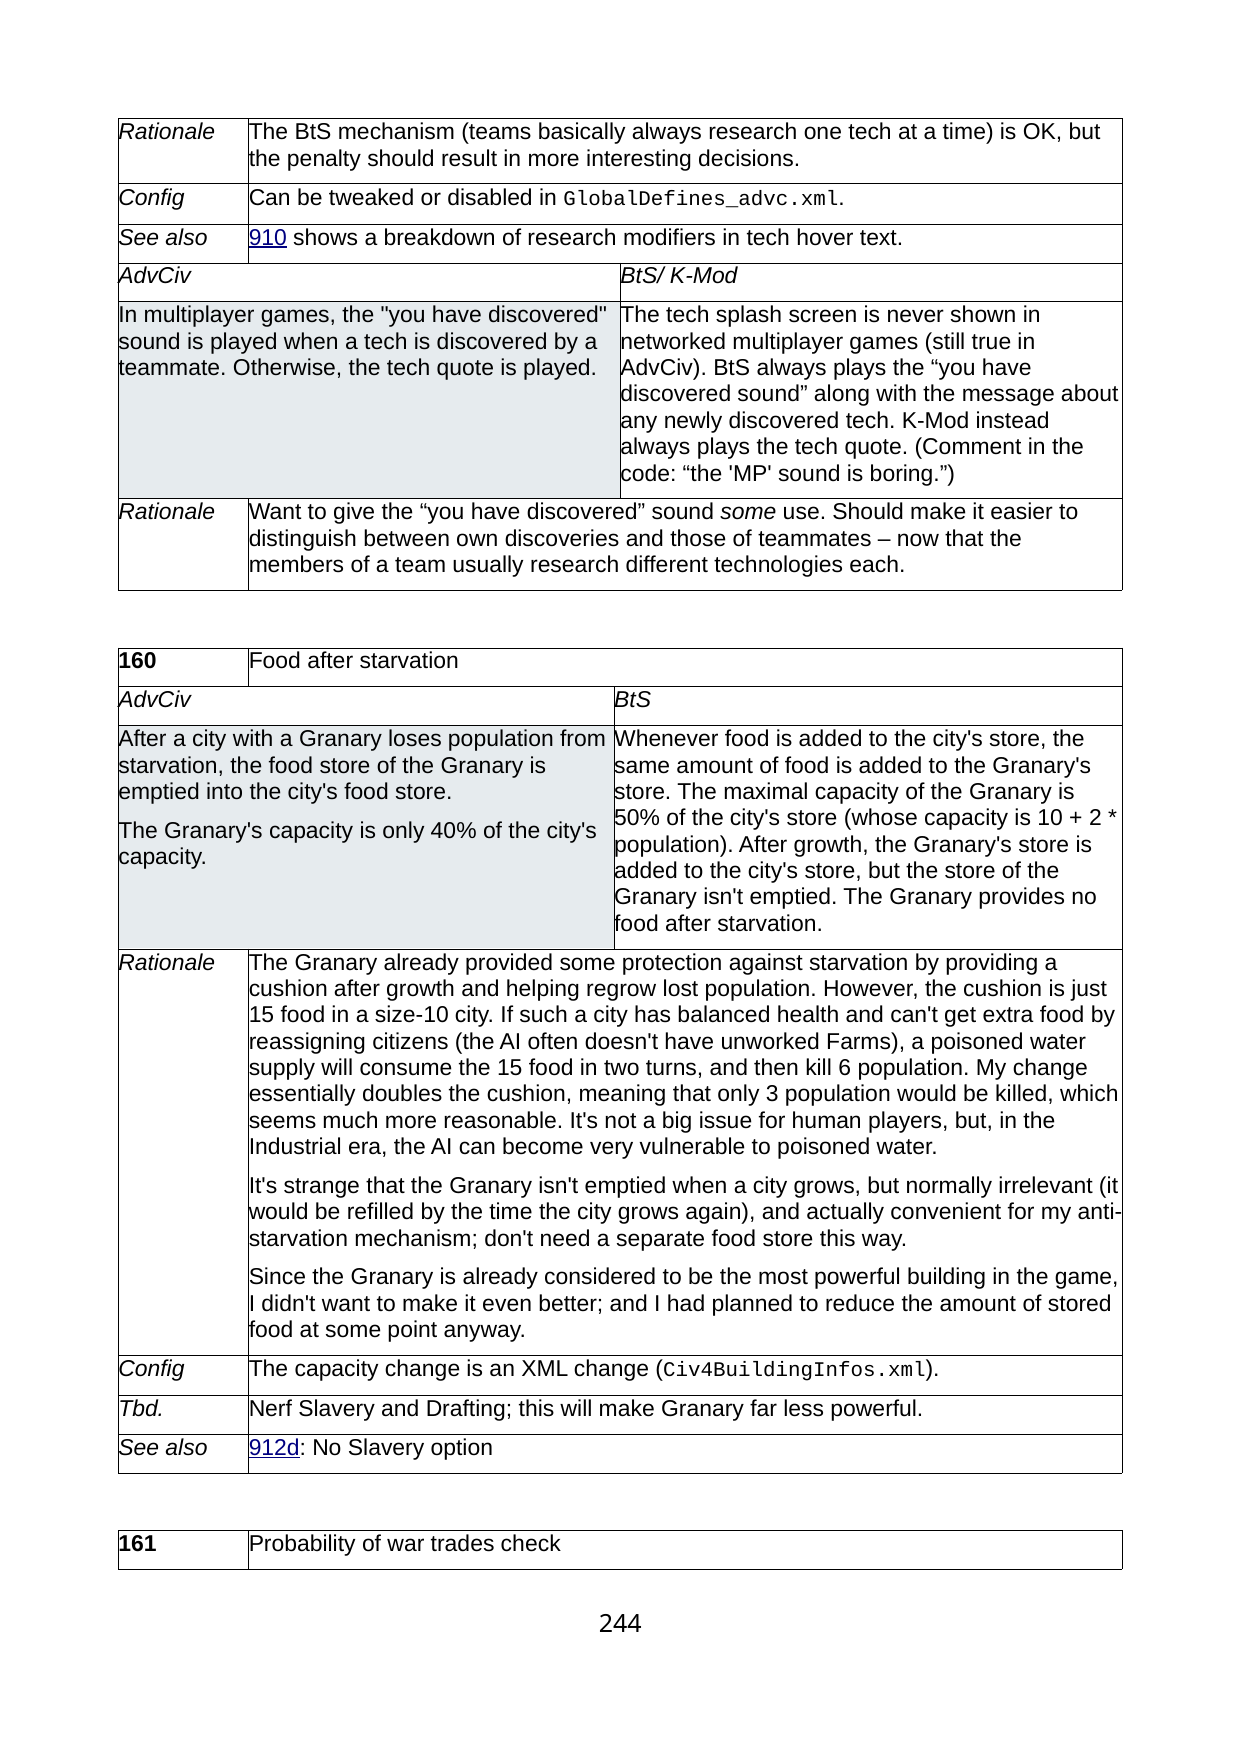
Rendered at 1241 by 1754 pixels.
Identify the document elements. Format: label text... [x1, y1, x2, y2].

table_cell AdvCiv [119, 264, 620, 301]
table_cell BtS/ K-Mod [621, 264, 1122, 301]
table_header 160 [119, 649, 248, 686]
table_cell Config [119, 1356, 248, 1395]
table_cell The Granary already provided some protection against starvation by providing a cushion after growth and helping regrow lost population. However, the cushion is just 15 food in a size-10 city. If such a city has balanced health and can't get extra food by reassigning citizens (the AI often doesn't have unworked Farms), a poisoned water supply will consume the 15 food in two turns, and then kill 6 population. My change essentially doubles the cushion, meaning that only 3 population would be killed, which seems much more reasonable. It's not a big issue for human players, but, in the Industrial era, the AI can become very vulnerable to poisoned water. It's strange that the Granary isn't emptied when a city grows, but normally irrelevant (it would be refilled by the time the city grows again), and actually convenient for my anti-starvation mechanism; don't need a separate food store this way. Since the Granary is already considered to be the most powerful building in the game, I didn't want to make it even better; and I had planned to reduce the amount of stored food at some point anyway. [249, 950, 1122, 1355]
table_cell Can be tweaked or disabled in GlobalDefines_advc.xml. [249, 184, 1122, 223]
table_cell The capacity change is an XML change (Civ4BuildingInfos.xml). [249, 1356, 1122, 1395]
table_cell Whenever food is added to the city's store, the same amount of food is added to the Granary's store. The maximal capacity of the Granary is 50% of the city's store (whose capacity is 10 + 2 * population). After growth, the Granary's store is added to the city's store, but the store of the Granary isn't emptied. The Granary provides no food after starvation. [615, 726, 1122, 948]
table_cell Config [119, 184, 248, 223]
table_cell BtS [615, 687, 1122, 725]
table_cell Rationale [119, 499, 248, 590]
table_cell See also [119, 1435, 248, 1473]
table_cell 912d: No Slavery option [249, 1435, 1122, 1473]
table_cell Rationale [119, 950, 248, 1355]
table_header Probability of war trades check [249, 1531, 1122, 1569]
table_cell After a city with a Granary loses population from starvation, the food store of the Granary is emptied into the city's food store. The Granary's capacity is only 40% of the city's capacity. [119, 726, 614, 948]
table_cell Want to give the “you have discovered” sound some use. Should make it easier to distinguish between own discoveries and those of teammates – now that the members of a team usually research different technologies each. [249, 499, 1122, 590]
table_cell 910 shows a breakdown of research modifiers in tech hover text. [249, 225, 1122, 262]
table_cell See also [119, 225, 248, 262]
table_header Food after starvation [249, 649, 1122, 686]
table_cell AdvCiv [119, 687, 614, 725]
table_cell The BtS mechanism (teams basically always research one tech at a time) is OK, but the penalty should result in more interesting decisions. [249, 119, 1122, 183]
table_cell Rationale [119, 119, 248, 183]
table_cell The tech splash screen is never shown in networked multiplayer games (still true in AdvCiv). BtS always plays the “you have discovered sound” along with the message about any newly discovered tech. K-Mod instead always plays the tech quote. (Comment in the code: “the 'MP' sound is boring.”) [621, 302, 1122, 498]
table_cell Nerf Slavery and Drafting; this will make Granary far less powerful. [249, 1396, 1122, 1434]
table_header 161 [119, 1531, 248, 1569]
table_cell Tbd. [119, 1396, 248, 1434]
table_cell In multiplayer games, the "you have discovered" sound is played when a tech is discovered by a teammate. Otherwise, the tech quote is played. [119, 302, 620, 498]
